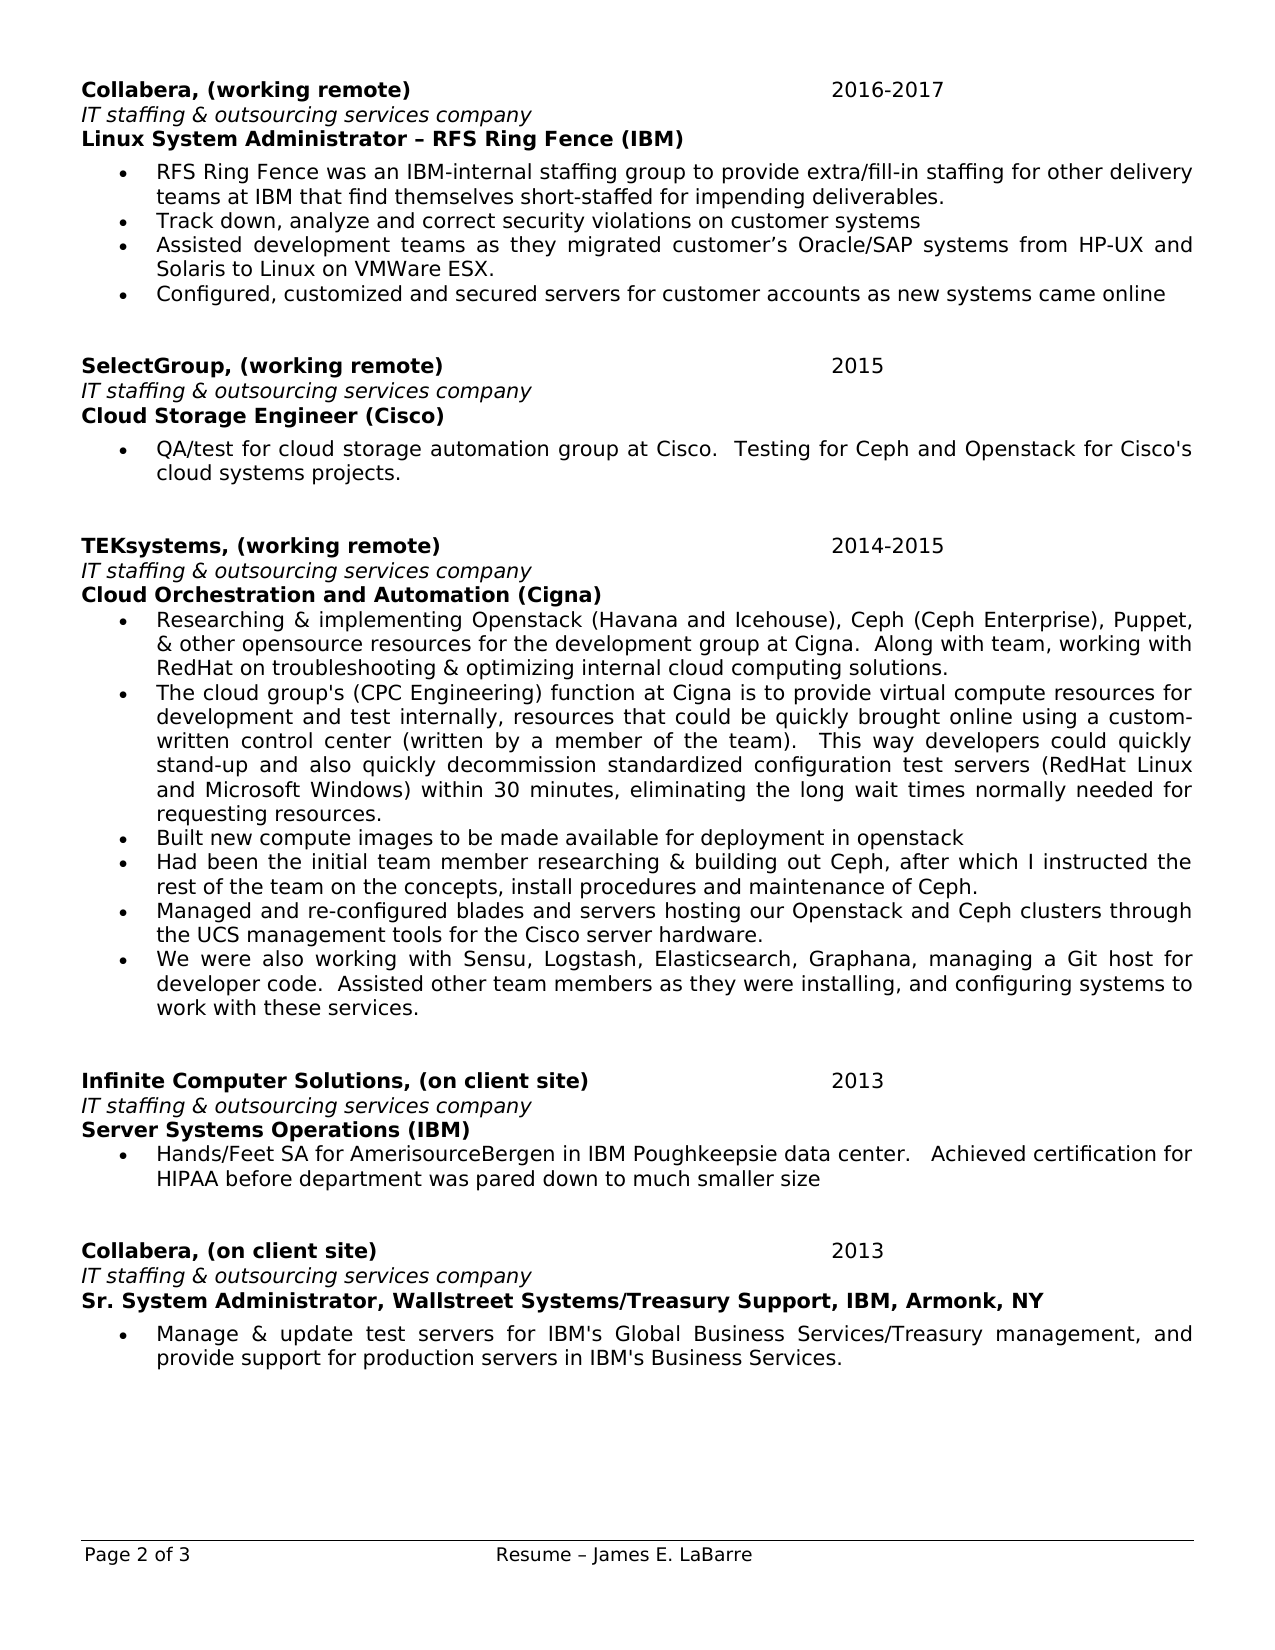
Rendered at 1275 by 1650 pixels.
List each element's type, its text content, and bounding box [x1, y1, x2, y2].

list Configured, customized and secured servers for customer accounts as new systems came online [118, 282, 1194, 306]
text IT staffing & outsourcing services company [81, 1264, 1194, 1289]
subtitle Collabera, (working remote) 2016-2017 [81, 78, 1194, 102]
text Linux System Administrator – RFS Ring Fence (IBM) [81, 127, 1194, 152]
subtitle TEKsystems, (working remote) 2014-2015 [81, 534, 1194, 558]
list Track down, analyze and correct security violations on customer systems [118, 209, 1194, 233]
subtitle SelectGroup, (working remote) 2015 [81, 355, 1194, 379]
list Assisted development teams as they migrated customer’s Oracle/SAP systems from HP-UX and Solaris to Linux on VMWare ESX. [118, 233, 1194, 282]
text Cloud Storage Engineer (Cisco) [81, 404, 1194, 428]
list We were also working with Sensu, Logstash, Elasticsearch, Graphana, managing a Git host for developer code. Assisted other team members as they were installing, and configuring systems to work with these services. [118, 948, 1194, 1020]
list Had been the initial team member researching & building out Ceph, after which I instructed the rest of the team on the concepts, install procedures and maintenance of Ceph. [118, 851, 1194, 899]
list Built new compute images to be made available for deployment in openstack [118, 826, 1194, 851]
text Cloud Orchestration and Automation (Cigna) [81, 583, 1194, 608]
subtitle Infinite Computer Solutions, (on client site) 2013 [81, 1069, 1194, 1093]
list Manage & update test servers for IBM's Global Business Services/Treasury management, and provide support for production servers in IBM's Business Services. [118, 1322, 1194, 1371]
text IT staffing & outsourcing services company [81, 1093, 1194, 1118]
list Researching & implementing Openstack (Havana and Icehouse), Ceph (Ceph Enterprise), Puppet, & other opensource resources for the development group at Cigna. Along with team, working with RedHat on troubleshooting & optimizing internal cloud computing solutions. [118, 608, 1194, 681]
list Hands/Feet SA for AmerisourceBergen in IBM Poughkeepsie data center. Achieved certification for HIPAA before department was pared down to much smaller size [118, 1142, 1194, 1191]
list Managed and re-configured blades and servers hosting our Openstack and Ceph clusters through the UCS management tools for the Cisco server hardware. [118, 899, 1194, 948]
text Sr. System Administrator, Wallstreet Systems/Treasury Support, IBM, Armonk, NY [81, 1289, 1194, 1313]
text IT staffing & outsourcing services company [81, 102, 1194, 127]
list QA/test for cloud storage automation group at Cisco. Testing for Ceph and Openstack for Cisco's cloud systems projects. [118, 437, 1194, 486]
list RFS Ring Fence was an IBM-internal staffing group to provide extra/fill-in staffing for other delivery teams at IBM that find themselves short-staffed for impending deliverables. [118, 161, 1194, 209]
list The cloud group's (CPC Engineering) function at Cigna is to provide virtual compute resources for development and test internally, resources that could be quickly brought online using a custom-written control center (written by a member of the team). This way developers could quickly stand-up and also quickly decommission standardized configuration test servers (RedHat Linux and Microsoft Windows) within 30 minutes, eliminating the long wait times normally needed for requesting resources. [118, 681, 1194, 826]
text IT staffing & outsourcing services company [81, 379, 1194, 404]
subtitle Collabera, (on client site) 2013 [81, 1239, 1194, 1264]
text Server Systems Operations (IBM) [81, 1118, 1194, 1142]
text IT staffing & outsourcing services company [81, 558, 1194, 583]
